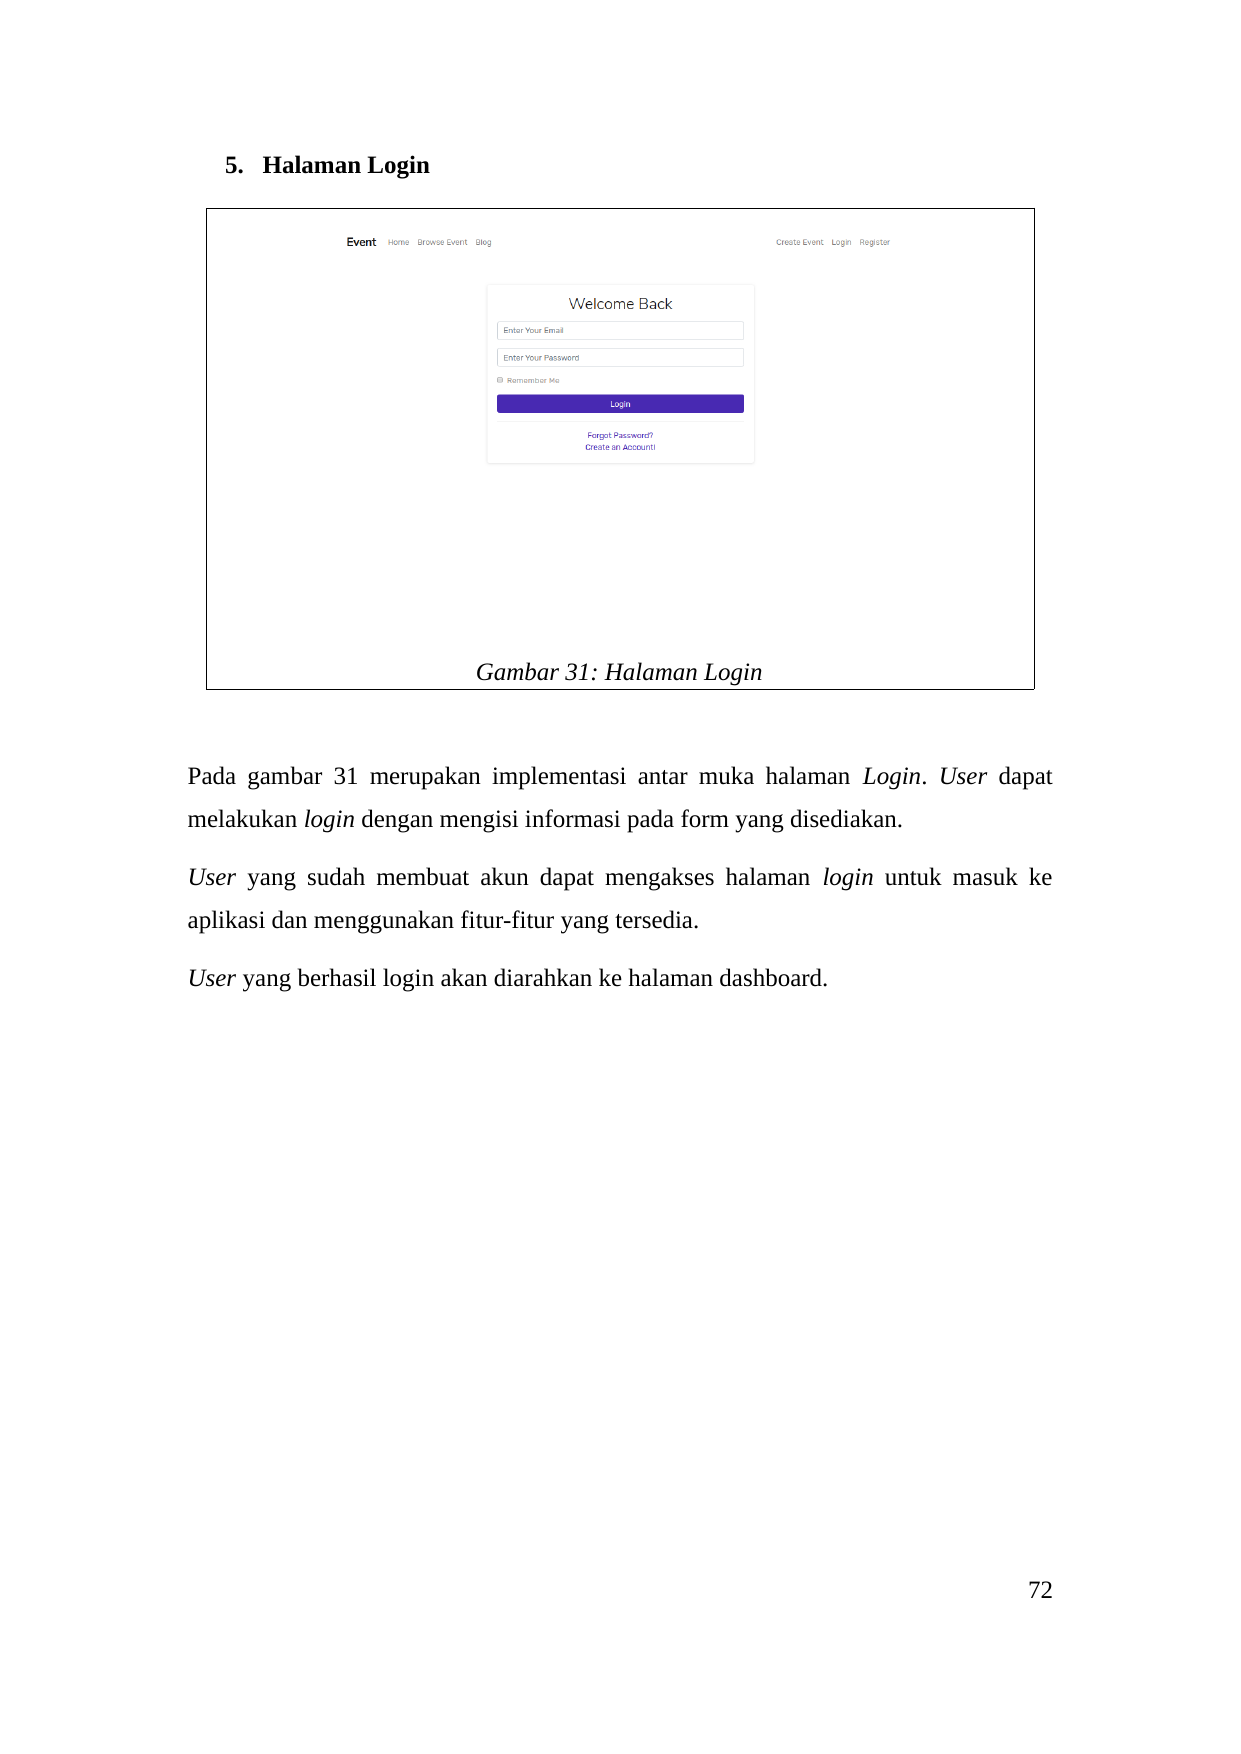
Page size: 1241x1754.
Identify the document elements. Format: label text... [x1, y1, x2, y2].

text Pada gambar 31 merupakan implementasi antar muka halaman Login. User dapat melakukan login dengan mengisi informasi pada form yang disediakan. [187, 761, 1053, 833]
list Gambar 31: Halaman Login [209, 638, 1031, 686]
list Halaman Login [225, 150, 1053, 179]
picture [209, 223, 1031, 638]
text User yang berhasil login akan diarahkan ke halaman dashboard. [187, 963, 1053, 991]
text User yang sudah membuat akun dapat mengakses halaman login untuk masuk ke aplikasi dan menggunakan fitur-fitur yang tersedia. [187, 862, 1053, 934]
